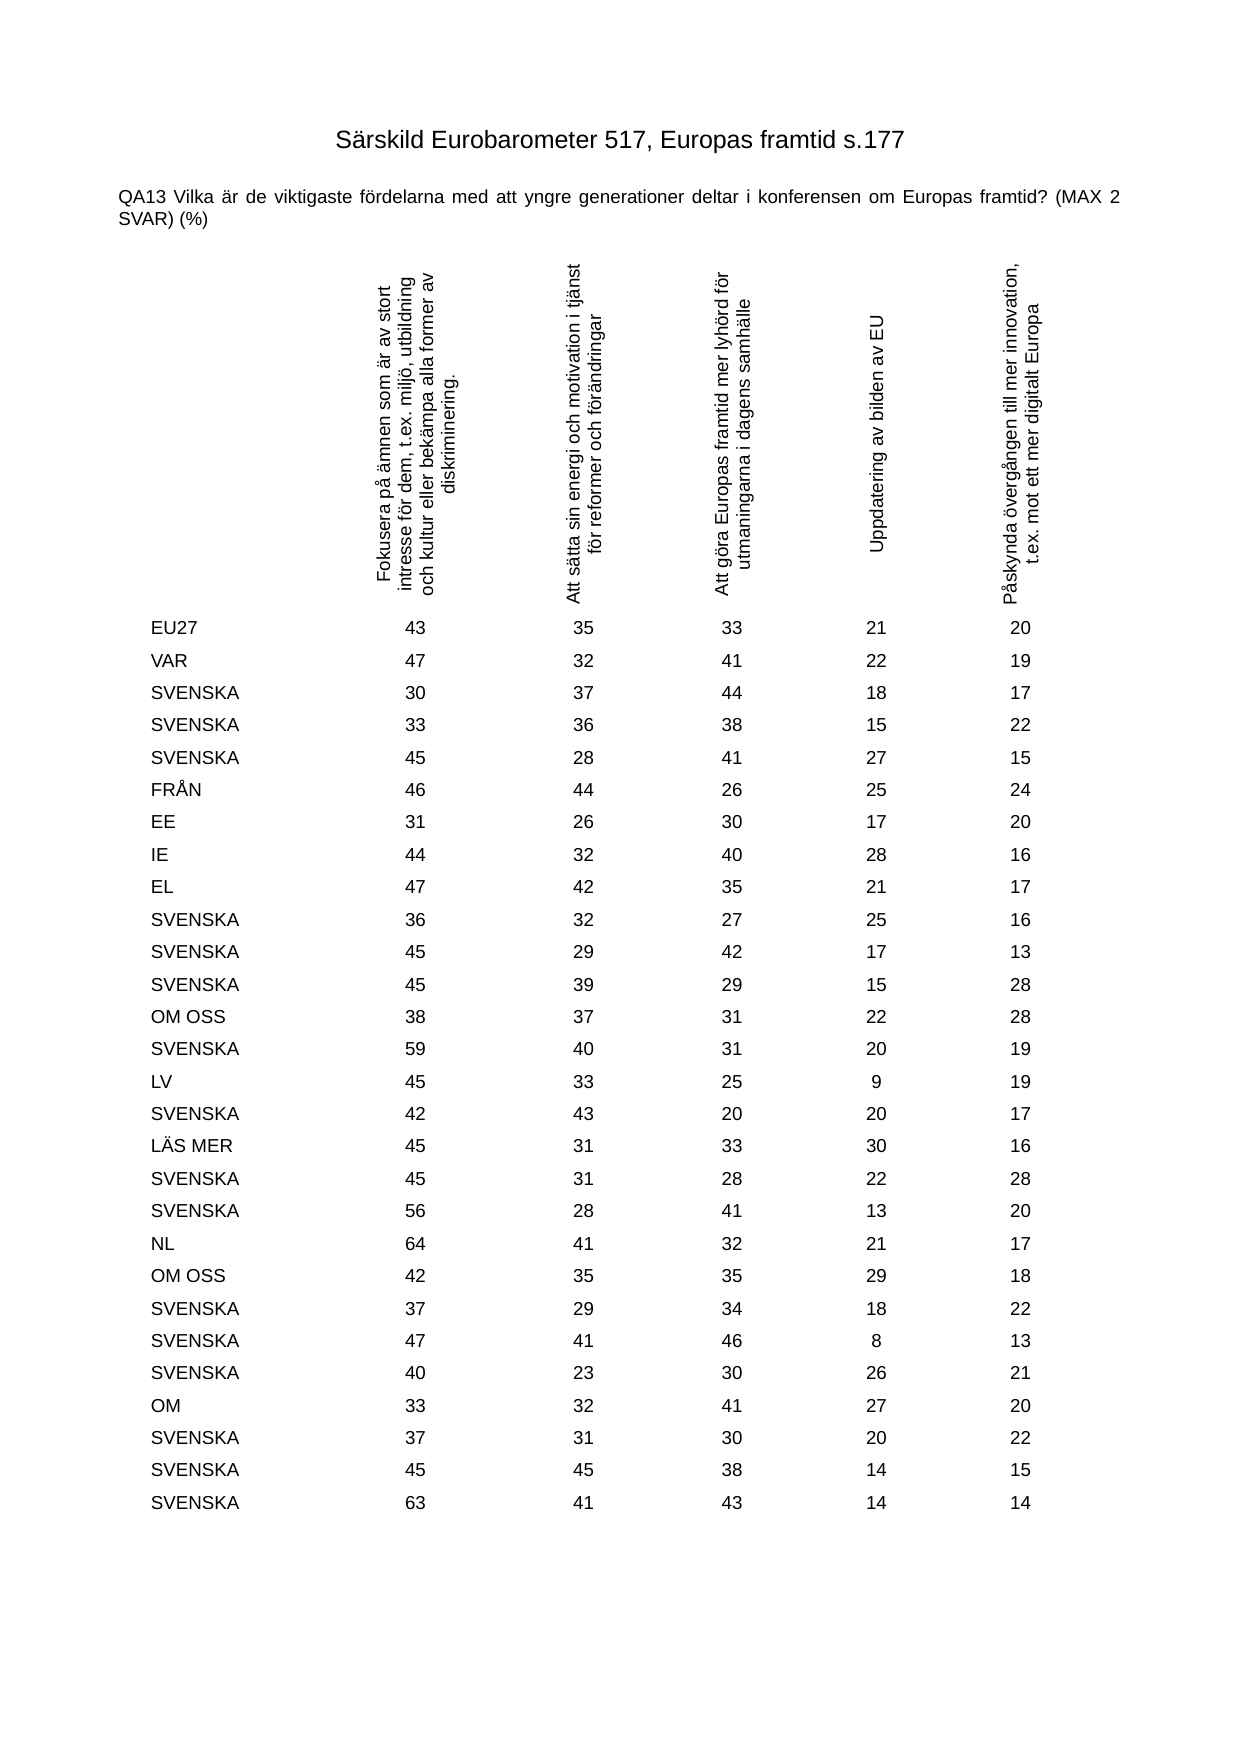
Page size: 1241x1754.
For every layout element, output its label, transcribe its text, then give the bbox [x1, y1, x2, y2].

table_cell 31 [660, 1000, 804, 1033]
table_header Att sätta sin energi och motivation i tjänst för reformer och förändringar [507, 257, 660, 612]
table_header Påskynda övergången till mer innovation, t.ex. mot ett mer digitalt Europa [948, 257, 1093, 612]
table_cell 63 [324, 1486, 507, 1519]
table_cell 32 [507, 644, 660, 676]
table_cell 30 [660, 1421, 804, 1454]
table_cell OM [148, 1389, 323, 1421]
table_cell NL [148, 1227, 323, 1259]
table_cell 18 [804, 676, 948, 709]
table_cell 35 [507, 1260, 660, 1292]
table_cell 45 [324, 1065, 507, 1097]
table_cell SVENSKA [148, 1324, 323, 1357]
table_cell 26 [660, 774, 804, 806]
table_cell 40 [324, 1357, 507, 1389]
table_cell 25 [804, 903, 948, 936]
table_cell 26 [804, 1357, 948, 1389]
table_cell 41 [660, 1389, 804, 1421]
table_cell 19 [948, 1033, 1093, 1065]
table_cell 20 [804, 1033, 948, 1065]
table_cell 35 [660, 871, 804, 903]
table_cell 45 [507, 1454, 660, 1486]
table_cell 43 [660, 1486, 804, 1519]
table_cell 28 [804, 838, 948, 871]
table_cell SVENSKA [148, 1033, 323, 1065]
table_cell 31 [507, 1421, 660, 1454]
table_cell SVENSKA [148, 1357, 323, 1389]
table_cell OM OSS [148, 1260, 323, 1292]
table_cell 33 [660, 1130, 804, 1162]
table_cell 33 [324, 709, 507, 741]
table_cell 30 [324, 676, 507, 709]
table_cell 32 [507, 838, 660, 871]
table_cell 16 [948, 1130, 1093, 1162]
table_cell 45 [324, 1454, 507, 1486]
table_cell 20 [804, 1098, 948, 1130]
table_cell 28 [507, 1195, 660, 1227]
table_cell 40 [507, 1033, 660, 1065]
table_cell 42 [324, 1260, 507, 1292]
table_cell 14 [948, 1486, 1093, 1519]
table_cell 15 [804, 968, 948, 1000]
table_cell 56 [324, 1195, 507, 1227]
table_cell 41 [660, 644, 804, 676]
table_cell 47 [324, 644, 507, 676]
table_cell 37 [507, 676, 660, 709]
table_cell 17 [948, 871, 1093, 903]
table_cell 22 [804, 644, 948, 676]
table_cell 37 [324, 1421, 507, 1454]
table_cell 32 [507, 1389, 660, 1421]
table_cell SVENSKA [148, 968, 323, 1000]
table_cell 30 [660, 806, 804, 838]
table_cell 28 [948, 968, 1093, 1000]
table_cell 41 [660, 741, 804, 773]
table_cell 17 [804, 936, 948, 968]
table_cell 26 [507, 806, 660, 838]
table_cell 15 [948, 1454, 1093, 1486]
table_cell OM OSS [148, 1000, 323, 1033]
table_header Uppdatering av bilden av EU [804, 257, 948, 612]
table_cell 29 [507, 936, 660, 968]
table_cell 45 [324, 1162, 507, 1195]
table_cell 43 [507, 1098, 660, 1130]
table_cell SVENSKA [148, 709, 323, 741]
table_cell 31 [660, 1033, 804, 1065]
table_cell 33 [660, 612, 804, 644]
table_cell 18 [948, 1260, 1093, 1292]
table_cell 20 [948, 806, 1093, 838]
table_cell 35 [660, 1260, 804, 1292]
table_cell 22 [948, 1421, 1093, 1454]
table_cell 42 [507, 871, 660, 903]
table_cell EE [148, 806, 323, 838]
table_cell 17 [948, 1227, 1093, 1259]
table_cell 14 [804, 1454, 948, 1486]
table_cell SVENSKA [148, 1098, 323, 1130]
table_cell VAR [148, 644, 323, 676]
table_cell 13 [948, 936, 1093, 968]
table_cell IE [148, 838, 323, 871]
table_cell 44 [324, 838, 507, 871]
table_cell 40 [660, 838, 804, 871]
table_cell 45 [324, 936, 507, 968]
table_cell 19 [948, 644, 1093, 676]
table_cell 37 [324, 1292, 507, 1324]
table_cell 41 [507, 1324, 660, 1357]
table_cell 37 [507, 1000, 660, 1033]
table_cell LÄS MER [148, 1130, 323, 1162]
table_cell 20 [948, 1195, 1093, 1227]
table_cell 24 [948, 774, 1093, 806]
table_cell 30 [804, 1130, 948, 1162]
table_cell 9 [804, 1065, 948, 1097]
table_cell 59 [324, 1033, 507, 1065]
table_cell 38 [660, 1454, 804, 1486]
table_cell 21 [948, 1357, 1093, 1389]
table_cell 45 [324, 968, 507, 1000]
table_cell 20 [948, 1389, 1093, 1421]
table_cell SVENSKA [148, 1292, 323, 1324]
table_cell 46 [324, 774, 507, 806]
table_cell 31 [507, 1130, 660, 1162]
table_cell 42 [660, 936, 804, 968]
table_cell 27 [804, 1389, 948, 1421]
table_cell 23 [507, 1357, 660, 1389]
table_cell 22 [804, 1000, 948, 1033]
table_cell SVENSKA [148, 936, 323, 968]
table_cell SVENSKA [148, 1195, 323, 1227]
table_cell 30 [660, 1357, 804, 1389]
table_cell 15 [948, 741, 1093, 773]
table_cell SVENSKA [148, 676, 323, 709]
table_cell 20 [804, 1421, 948, 1454]
table_cell 14 [804, 1486, 948, 1519]
table_cell 47 [324, 1324, 507, 1357]
table_cell 45 [324, 741, 507, 773]
table_cell 41 [660, 1195, 804, 1227]
table_cell SVENSKA [148, 1421, 323, 1454]
table_cell 21 [804, 1227, 948, 1259]
table_cell 34 [660, 1292, 804, 1324]
table_cell 47 [324, 871, 507, 903]
table_cell 42 [324, 1098, 507, 1130]
table_cell 19 [948, 1065, 1093, 1097]
table_cell 64 [324, 1227, 507, 1259]
table_cell 21 [804, 871, 948, 903]
table_cell 28 [507, 741, 660, 773]
table_cell EL [148, 871, 323, 903]
table_cell 35 [507, 612, 660, 644]
table_cell FRÅN [148, 774, 323, 806]
table_cell 22 [948, 709, 1093, 741]
table_cell 38 [660, 709, 804, 741]
table_cell LV [148, 1065, 323, 1097]
table_cell 8 [804, 1324, 948, 1357]
table_cell 27 [660, 903, 804, 936]
table_cell 28 [660, 1162, 804, 1195]
table_cell 29 [507, 1292, 660, 1324]
table_cell 18 [804, 1292, 948, 1324]
table_header [148, 257, 323, 612]
table_cell 22 [804, 1162, 948, 1195]
table_cell 32 [660, 1227, 804, 1259]
table_cell 41 [507, 1486, 660, 1519]
table_cell 29 [660, 968, 804, 1000]
table_cell 29 [804, 1260, 948, 1292]
table_cell 39 [507, 968, 660, 1000]
table_cell 38 [324, 1000, 507, 1033]
table_cell 16 [948, 838, 1093, 871]
table_cell 46 [660, 1324, 804, 1357]
table_cell 13 [948, 1324, 1093, 1357]
table_cell 31 [324, 806, 507, 838]
table_cell 17 [804, 806, 948, 838]
table_cell SVENSKA [148, 1486, 323, 1519]
table_cell 28 [948, 1000, 1093, 1033]
table_cell SVENSKA [148, 741, 323, 773]
table_cell SVENSKA [148, 1162, 323, 1195]
table_cell 44 [507, 774, 660, 806]
table_cell 32 [507, 903, 660, 936]
table_cell 15 [804, 709, 948, 741]
table_cell 20 [948, 612, 1093, 644]
table_cell 31 [507, 1162, 660, 1195]
table_cell 25 [660, 1065, 804, 1097]
table_cell 45 [324, 1130, 507, 1162]
table_cell 17 [948, 1098, 1093, 1130]
table_cell 43 [324, 612, 507, 644]
table_cell 25 [804, 774, 948, 806]
table_cell 27 [804, 741, 948, 773]
text QA13 Vilka är de viktigaste fördelarna med att yngre generationer deltar i konferensen om Europas framtid? (MAX 2 SVAR) (%) [118, 186, 1122, 229]
table_cell 13 [804, 1195, 948, 1227]
table_cell 36 [324, 903, 507, 936]
table_cell 41 [507, 1227, 660, 1259]
table_cell 17 [948, 676, 1093, 709]
table_cell 22 [948, 1292, 1093, 1324]
table_cell 33 [324, 1389, 507, 1421]
table_cell 16 [948, 903, 1093, 936]
table_header Fokusera på ämnen som är av stort intresse för dem, t.ex. miljö, utbildning och kultur eller bekämpa alla former av diskriminering. [324, 257, 507, 612]
table_cell 20 [660, 1098, 804, 1130]
table_header Att göra Europas framtid mer lyhörd för utmaningarna i dagens samhälle [660, 257, 804, 612]
table_cell 33 [507, 1065, 660, 1097]
table_cell 21 [804, 612, 948, 644]
table_cell 36 [507, 709, 660, 741]
table_cell EU27 [148, 612, 323, 644]
table_cell SVENSKA [148, 903, 323, 936]
table_cell SVENSKA [148, 1454, 323, 1486]
table_cell 28 [948, 1162, 1093, 1195]
table_cell 44 [660, 676, 804, 709]
